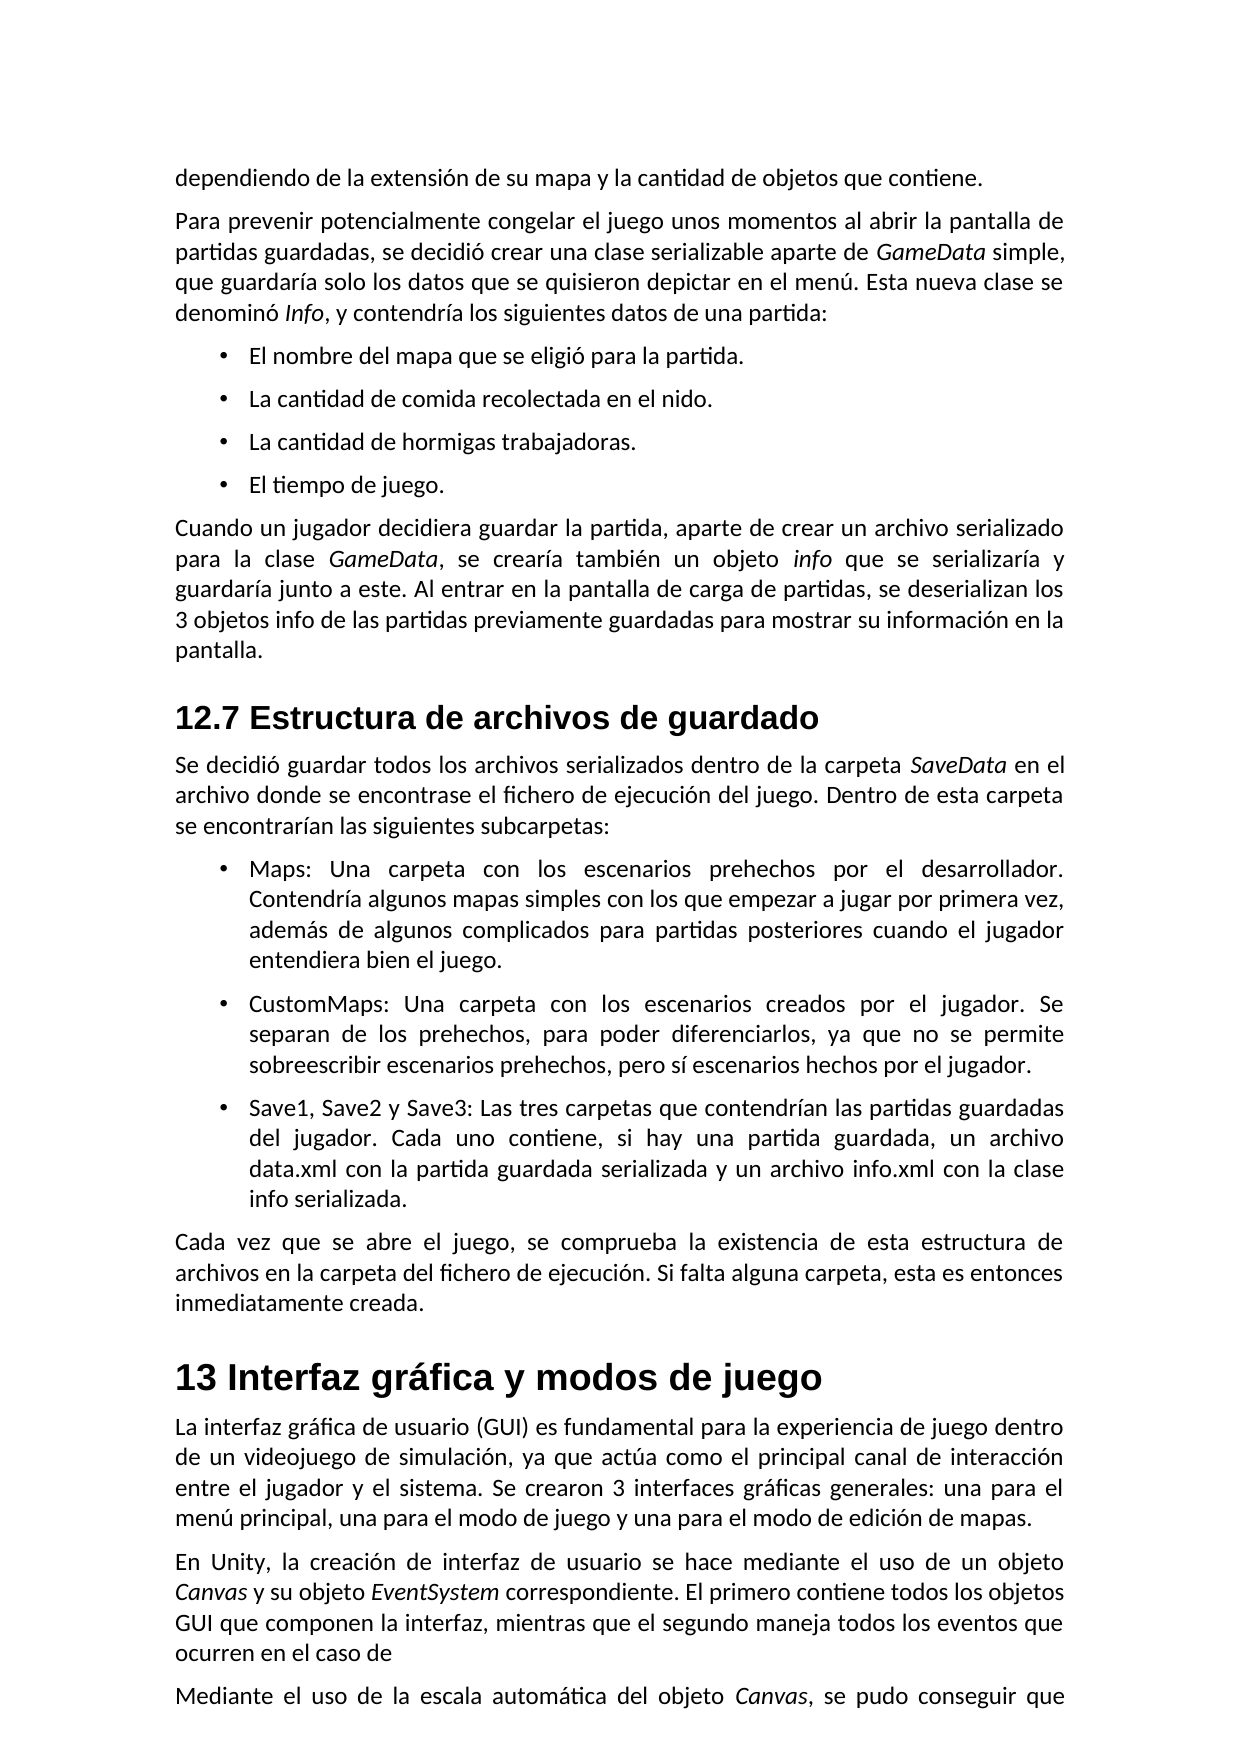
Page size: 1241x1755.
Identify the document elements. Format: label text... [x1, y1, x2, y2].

text La interfaz gráfica de usuario (GUI) es fundamental para la experiencia de juego dentro de un videojuego de simulación, ya que actúa como el principal canal de interacción entre el jugador y el sistema. Se crearon 3 interfaces gráficas generales: una para el menú principal, una para el modo de juego y una para el modo de edición de mapas. [175, 1411, 1065, 1533]
list La cantidad de hormigas trabajadoras. [219, 426, 1065, 457]
text Para prevenir potencialmente congelar el juego unos momentos al abrir la pantalla de partidas guardadas, se decidió crear una clase serializable aparte de GameData simple, que guardaría solo los datos que se quisieron depictar en el menú. Esta nueva clase se denominó Info, y contendría los siguientes datos de una partida: [175, 206, 1065, 328]
list La cantidad de comida recolectada en el nido. [219, 383, 1065, 414]
list CustomMaps: Una carpeta con los escenarios creados por el jugador. Se separan de los prehechos, para poder diferenciarlos, ya que no se permite sobreescribir escenarios prehechos, pero sí escenarios hechos por el jugador. [219, 988, 1065, 1079]
text En Unity, la creación de interfaz de usuario se hace mediante el uso de un objeto Canvas y su objeto EventSystem correspondiente. El primero contiene todos los objetos GUI que componen la interfaz, mientras que el segundo maneja todos los eventos que ocurren en el caso de [175, 1546, 1065, 1668]
list Maps: Una carpeta con los escenarios prehechos por el desarrollador. Contendría algunos mapas simples con los que empezar a jugar por primera vez, además de algunos complicados para partidas posteriores cuando el jugador entendiera bien el juego. [219, 853, 1065, 975]
list El tiempo de juego. [219, 469, 1065, 500]
subtitle Interfaz gráfica y modos de juego [175, 1355, 1065, 1398]
text dependiendo de la extensión de su mapa y la cantidad de objetos que contiene. [175, 162, 1065, 193]
text Se decidió guardar todos los archivos serializados dentro de la carpeta SaveData en el archivo donde se encontrase el fichero de ejecución del juego. Dentro de esta carpeta se encontrarían las siguientes subcarpetas: [175, 749, 1065, 841]
subtitle Estructura de archivos de guardado [175, 698, 1065, 737]
list El nombre del mapa que se eligió para la partida. [219, 340, 1065, 371]
text Cuando un jugador decidiera guardar la partida, aparte de crear un archivo serializado para la clase GameData, se crearía también un objeto info que se serializaría y guardaría junto a este. Al entrar en la pantalla de carga de partidas, se deserializan los 3 objetos info de las partidas previamente guardadas para mostrar su información en la pantalla. [175, 512, 1065, 665]
list Save1, Save2 y Save3: Las tres carpetas que contendrían las partidas guardadas del jugador. Cada uno contiene, si hay una partida guardada, un archivo data.xml con la partida guardada serializada y un archivo info.xml con la clase info serializada. [219, 1092, 1065, 1214]
text Cada vez que se abre el juego, se comprueba la existencia de esta estructura de archivos en la carpeta del fichero de ejecución. Si falta alguna carpeta, esta es entonces inmediatamente creada. [175, 1226, 1065, 1318]
text Mediante el uso de la escala automática del objeto Canvas, se pudo conseguir que [175, 1680, 1065, 1711]
